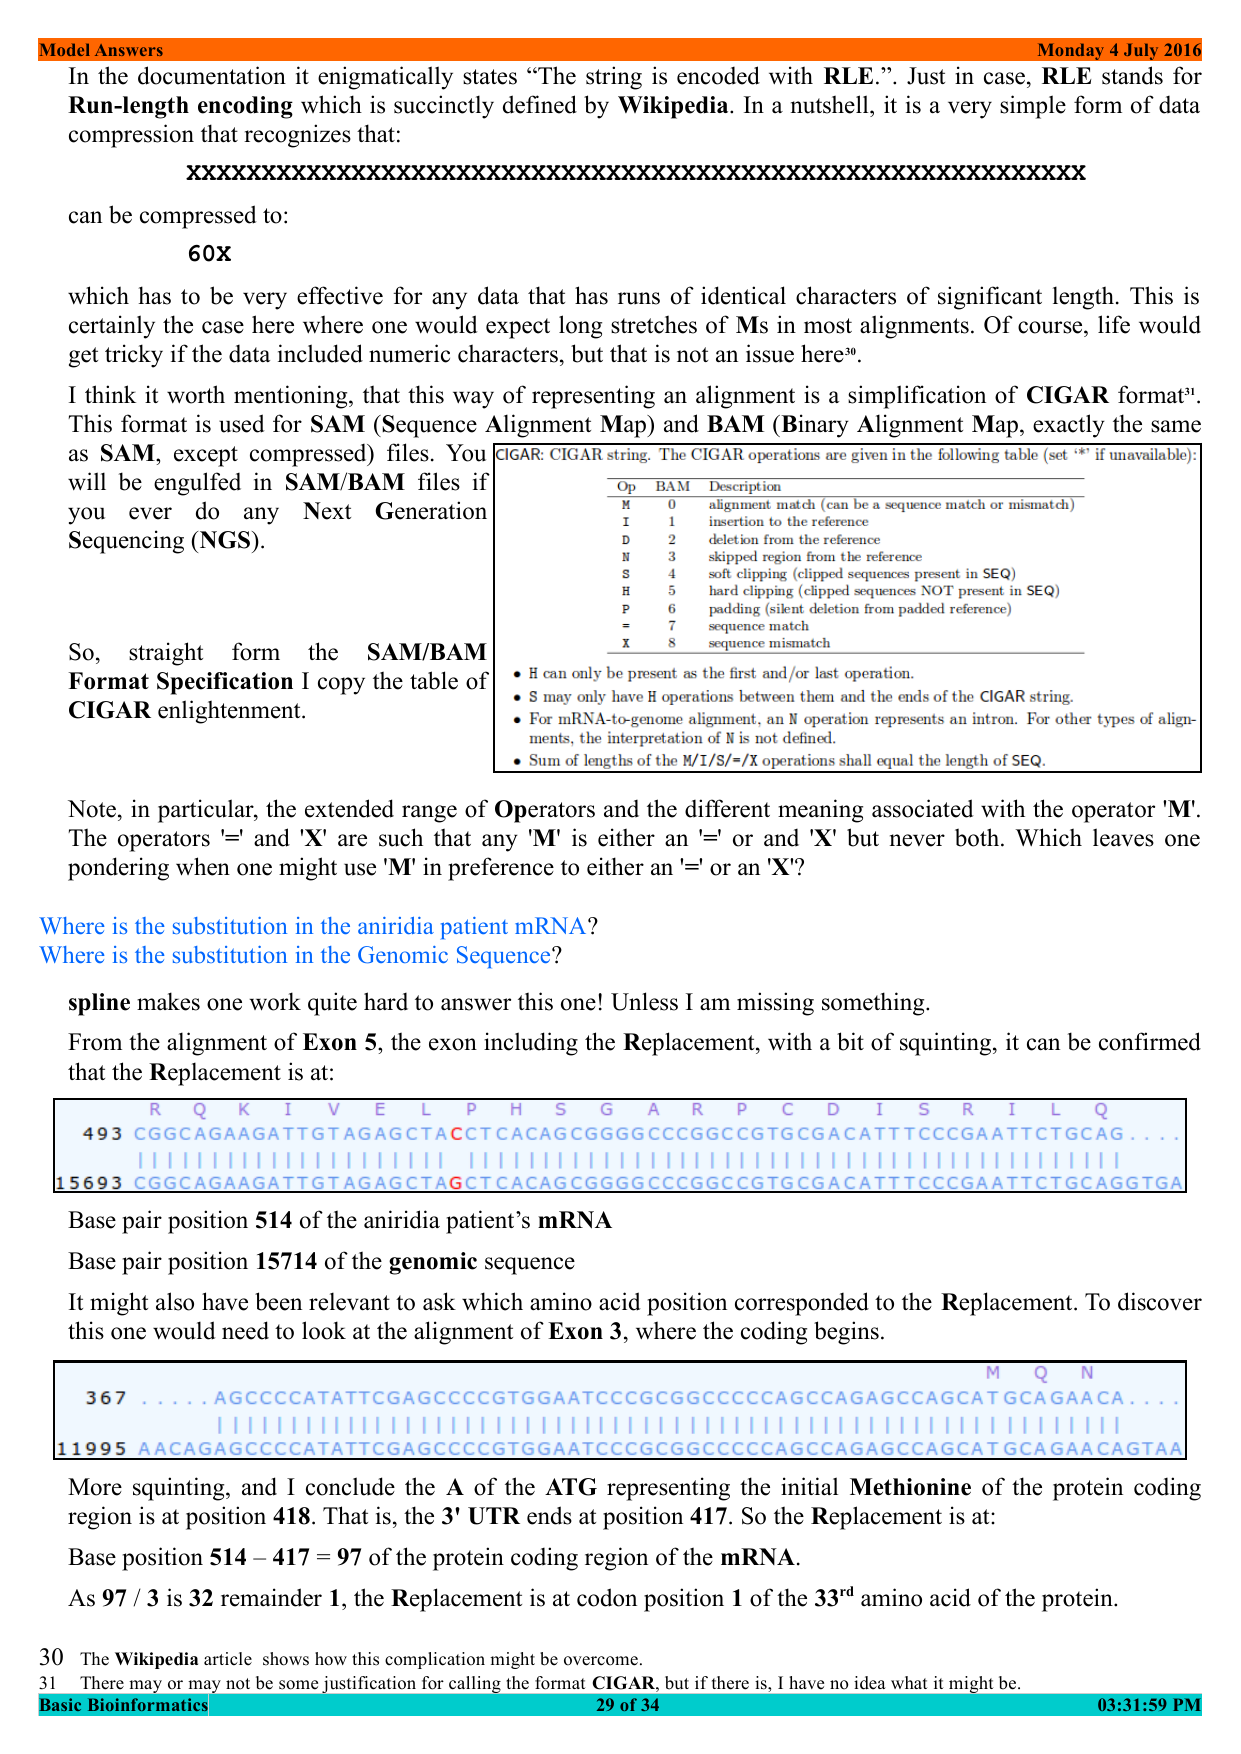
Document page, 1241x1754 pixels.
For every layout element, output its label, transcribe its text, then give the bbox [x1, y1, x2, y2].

text It might also have been relevant to ask which amino acid position corresponded to the Replacement. To discover this one would need to look at the alignment of Exon 3, where the coding begins. [68, 1287, 1202, 1345]
text Base pair position 15714 of the genomic sequence [68, 1246, 1202, 1275]
text More squinting, and I conclude the A of the ATG representing the initial Methionine of the protein coding region is at position 418. That is, the 3' UTR ends at position 417. So the Replacement is at: [68, 1458, 1202, 1530]
text spline makes one work quite hard to answer this one! Unless I am missing something. [68, 986, 1202, 1016]
text So, straight form the SAM/BAM Format Specification I copy the table of CIGAR enlightenment. [68, 636, 493, 724]
text In the documentation it enigmatically states “The string is encoded with RLE.”. Just in case, RLE stands for Run-length encoding which is succinctly defined by Wikipedia. In a nutshell, it is a very simple form of data compression that recognizes that: [68, 61, 1202, 148]
text Note, in particular, the extended range of Operators and the different meaning associated with the operator 'M'. The operators '=' and 'X' are such that any 'M' is either an '=' or and 'X' but never both. Which leaves one pondering when one might use 'M' in preference to either an '=' or an 'X'? [68, 794, 1202, 881]
picture [55, 1363, 1185, 1458]
text Base position 514 – 417 = 97 of the protein coding region of the mRNA. [68, 1542, 1202, 1571]
text which has to be very effective for any data that has runs of identical characters of significant length. This is certainly the case here where one would expect long stretches of Ms in most alignments. Of course, life would get tricky if the data included numeric characters, but that is not an issue here. [68, 281, 1202, 368]
text 60X [186, 241, 1202, 269]
text As 97 / 3 is 32 remainder 1, the Replacement is at codon position 1 of the 33rd amino acid of the protein. [68, 1582, 1202, 1611]
text Where is the substitution in the aniridia patient mRNA? [38, 911, 1202, 940]
text I think it worth mentioning, that this way of representing an alignment is a simplification of CIGAR format. This format is used for SAM (Sequence Alignment Map) and BAM (Binary Alignment Map, exactly the same as SAM, except compressed) files. You will be engulfed in SAM/BAM files if you ever do any Next Generation Sequencing (NGS). [68, 380, 1202, 554]
text XXXXXXXXXXXXXXXXXXXXXXXXXXXXXXXXXXXXXXXXXXXXXXXXXXXXXXXXXXXX [186, 159, 1202, 188]
picture [55, 1100, 1185, 1191]
picture [495, 445, 1200, 771]
text Base pair position 514 of the aniridia patient’s mRNA [68, 1191, 1202, 1234]
text There may or may not be some justification for calling the format CIGAR, but if there is, I have no idea what it might be. [38, 1671, 1202, 1693]
text The Wikipedia article shows how this complication might be overcome. [38, 1642, 1202, 1671]
text From the alignment of Exon 5, the exon including the Replacement, with a bit of squinting, it can be confirmed that the Replacement is at: [68, 1027, 1202, 1085]
text Where is the substitution in the Genomic Sequence? [38, 940, 1202, 969]
text can be compressed to: [68, 200, 1202, 229]
